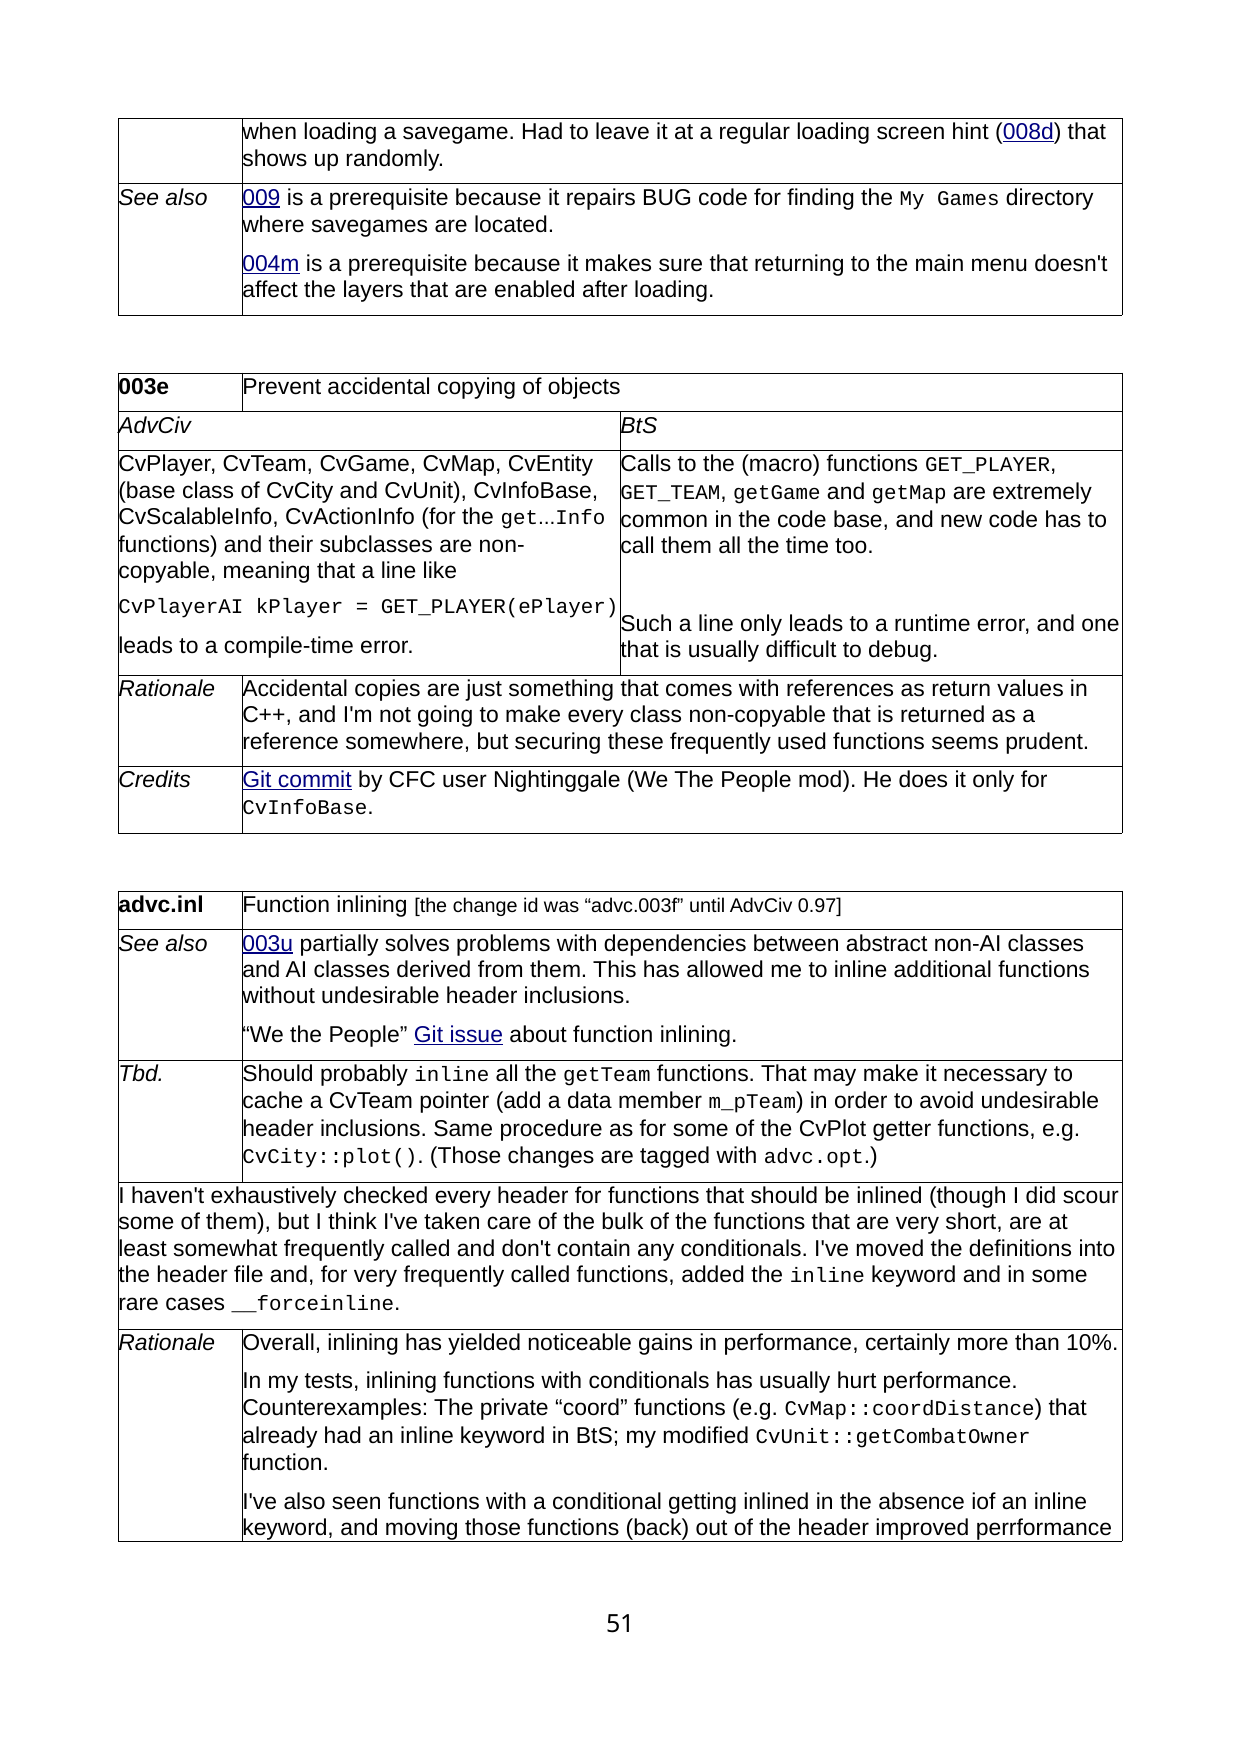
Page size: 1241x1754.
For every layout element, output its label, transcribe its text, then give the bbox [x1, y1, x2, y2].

table_cell Overall, inlining has yielded noticeable gains in performance, certainly more than 10%. In my tests, inlining functions with conditionals has usually hurt performance. Counterexamples: The private “coord” functions (e.g. CvMap::coordDistance) that already had an inline keyword in BtS; my modified CvUnit::getCombatOwner function. I've also seen functions with a conditional getting inlined in the absence iof an inline keyword, and moving those functions (back) out of the header improved perrformance [243, 1330, 1122, 1541]
table_cell Git commit by CFC user Nightinggale (We The People mod). He does it only for CvInfoBase. [243, 767, 1122, 833]
table_header advc.inl [119, 892, 242, 929]
table_cell 009 is a prerequisite because it repairs BUG code for finding the My Games directory where savegames are located. 004m is a prerequisite because it makes sure that returning to the main menu doesn't affect the layers that are enabled after loading. [243, 184, 1122, 315]
table_cell Calls to the (macro) functions GET_PLAYER, GET_TEAM, getGame and getMap are extremely common in the code base, and new code has to call them all the time too. Such a line only leads to a runtime error, and one that is usually difficult to debug. [621, 451, 1122, 675]
table_cell See also [119, 184, 242, 315]
table_cell Rationale [119, 1330, 242, 1541]
table_header Prevent accidental copying of objects [243, 374, 1122, 411]
table_cell AdvCiv [119, 412, 620, 450]
table_cell 003u partially solves problems with dependencies between abstract non-AI classes and AI classes derived from them. This has allowed me to inline additional functions without undesirable header inclusions. “We the People” Git issue about function inlining. [243, 930, 1122, 1060]
table_cell Should probably inline all the getTeam functions. That may make it necessary to cache a CvTeam pointer (add a data member m_pTeam) in order to avoid undesirable header inclusions. Same procedure as for some of the CvPlot getter functions, e.g. CvCity::plot(). (Those changes are tagged with advc.opt.) [243, 1061, 1122, 1182]
table_cell Accidental copies are just something that comes with references as return values in C++, and I'm not going to make every class non-copyable that is returned as a reference somewhere, but securing these frequently used functions seems prudent. [243, 676, 1122, 766]
table_header Function inlining [the change id was “advc.003f” until AdvCiv 0.97] [243, 892, 1122, 929]
table_cell [119, 119, 242, 183]
table_header 003e [119, 374, 242, 411]
table_cell Rationale [119, 676, 242, 766]
table_cell CvPlayer, CvTeam, CvGame, CvMap, CvEntity (base class of CvCity and CvUnit), CvInfoBase, CvScalableInfo, CvActionInfo (for the get...Info functions) and their subclasses are non-copyable, meaning that a line like CvPlayerAI kPlayer = GET_PLAYER(ePlayer) leads to a compile-time error. [119, 451, 620, 675]
table_cell Tbd. [119, 1061, 242, 1182]
table_cell BtS [621, 412, 1122, 450]
table_cell I haven't exhaustively checked every header for functions that should be inlined (though I did scour some of them), but I think I've taken care of the bulk of the functions that are very short, are at least somewhat frequently called and don't contain any conditionals. I've moved the definitions into the header file and, for very frequently called functions, added the inline keyword and in some rare cases __forceinline. [119, 1183, 1122, 1329]
table_cell See also [119, 930, 242, 1060]
table_cell when loading a savegame. Had to leave it at a regular loading screen hint (008d) that shows up randomly. [243, 119, 1122, 183]
table_cell Credits [119, 767, 242, 833]
